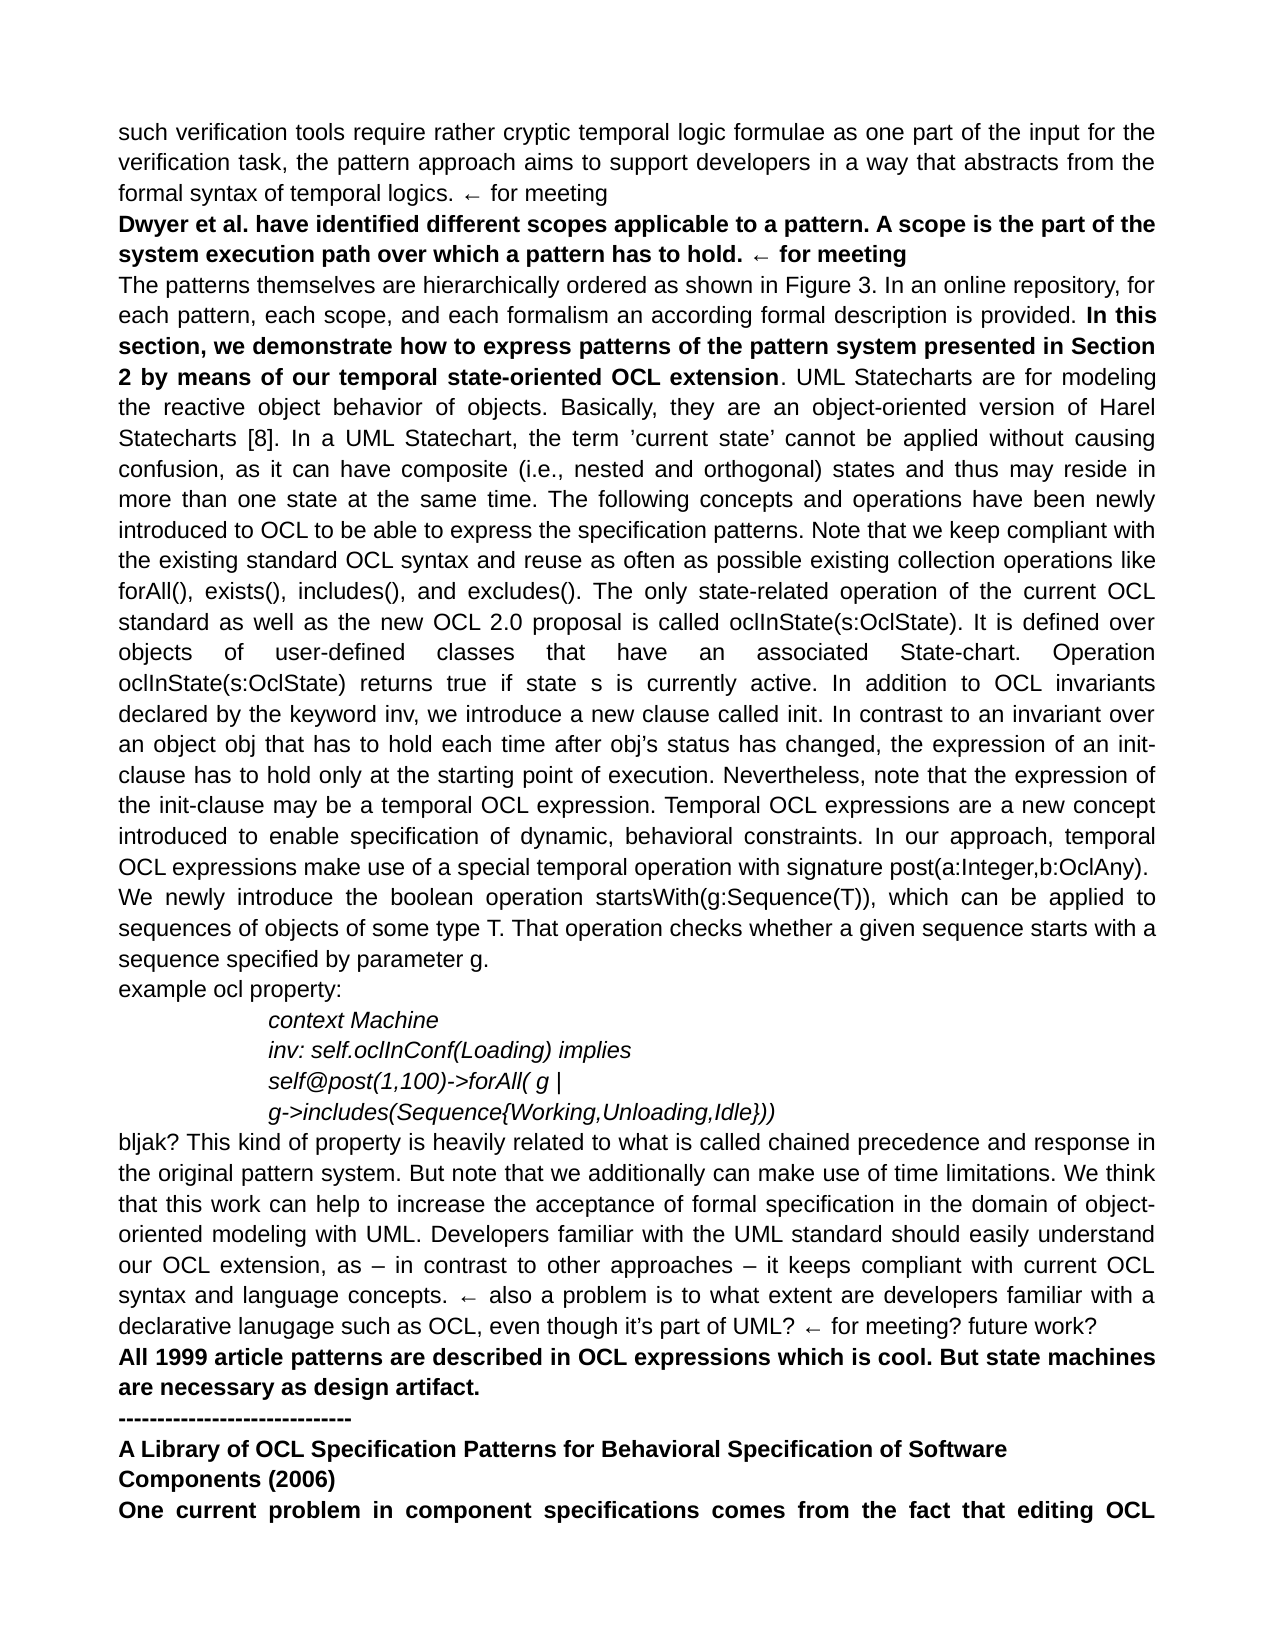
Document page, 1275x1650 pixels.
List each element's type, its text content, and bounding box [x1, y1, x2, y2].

text context Machine [268, 1006, 1157, 1033]
text bljak? This kind of property is heavily related to what is called chained precedence and response in the original pattern system. But note that we additionally can make use of time limitations. We think that this work can help to increase the acceptance of formal specification in the domain of object-oriented modeling with UML. Developers familiar with the UML standard should easily understand our OCL extension, as – in contrast to other approaches – it keeps compliant with current OCL syntax and language concepts. ← also a problem is to what extent are developers familiar with a declarative lanugage such as OCL, even though it’s part of UML? ← for meeting? future work? [118, 1129, 1157, 1339]
text One current problem in component specifications comes from the fact that editing OCL [118, 1496, 1157, 1523]
text A Library of OCL Specification Patterns for Behavioral Specification of Software Components (2006) [118, 1435, 1157, 1492]
text inv: self.oclInConf(Loading) implies [268, 1037, 1157, 1064]
text ------------------------------ [118, 1404, 1157, 1431]
text self@post(1,100)->forAll( g | [268, 1067, 1157, 1094]
text Dwyer et al. have identified different scopes applicable to a pattern. A scope is the part of the system execution path over which a pattern has to hold. ← for meeting [118, 210, 1157, 267]
text g->includes(Sequence{Working,Unloading,Idle})) [268, 1098, 1157, 1125]
text The patterns themselves are hierarchically ordered as shown in Figure 3. In an online repository, for each pattern, each scope, and each formalism an according formal description is provided. In this section, we demonstrate how to express patterns of the pattern system presented in Section 2 by means of our temporal state-oriented OCL extension. UML Statecharts are for modeling the reactive object behavior of objects. Basically, they are an object-oriented version of Harel Statecharts [8]. In a UML Statechart, the term ’current state’ cannot be applied without causing confusion, as it can have composite (i.e., nested and orthogonal) states and thus may reside in more than one state at the same time. The following concepts and operations have been newly introduced to OCL to be able to express the specification patterns. Note that we keep compliant with the existing standard OCL syntax and reuse as often as possible existing collection operations like forAll(), exists(), includes(), and excludes(). The only state-related operation of the current OCL standard as well as the new OCL 2.0 proposal is called oclInState(s:OclState). It is defined over objects of user-defined classes that have an associated State-chart. Operation oclInState(s:OclState) returns true if state s is currently active. In addition to OCL invariants declared by the keyword inv, we introduce a new clause called init. In contrast to an invariant over an object obj that has to hold each time after obj’s status has changed, the expression of an init-clause has to hold only at the starting point of execution. Nevertheless, note that the expression of the init-clause may be a temporal OCL expression. Temporal OCL expressions are a new concept introduced to enable specification of dynamic, behavioral constraints. In our approach, temporal OCL expressions make use of a special temporal operation with signature post(a:Integer,b:OclAny). [118, 271, 1157, 880]
text All 1999 article patterns are described in OCL expressions which is cool. But state machines are necessary as design artifact. [118, 1343, 1157, 1401]
text We newly introduce the boolean operation startsWith(g:Sequence(T)), which can be applied to sequences of objects of some type T. That operation checks whether a given sequence starts with a sequence specified by parameter g. [118, 884, 1157, 972]
text such verification tools require rather cryptic temporal logic formulae as one part of the input for the verification task, the pattern approach aims to support developers in a way that abstracts from the formal syntax of temporal logics. ← for meeting [118, 118, 1157, 206]
text example ocl property: [118, 976, 1157, 1002]
